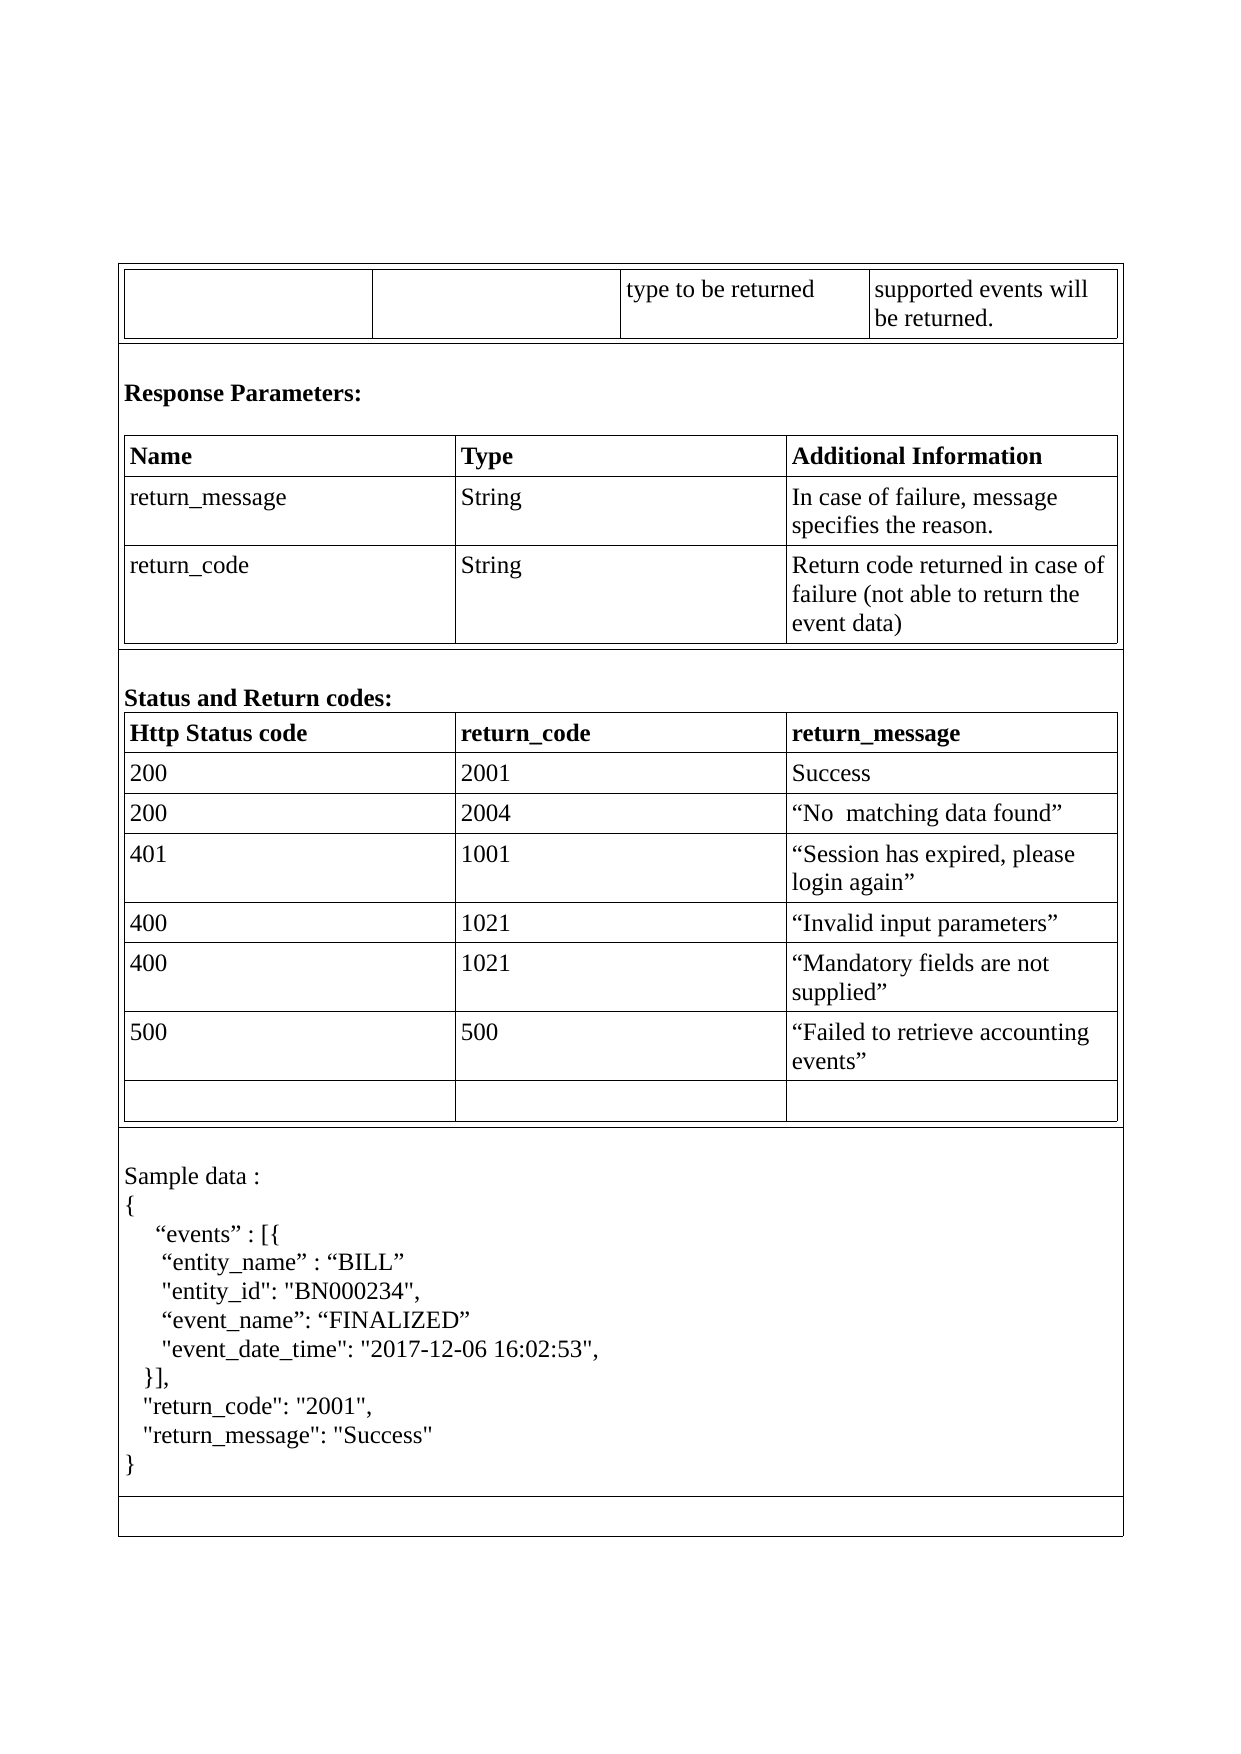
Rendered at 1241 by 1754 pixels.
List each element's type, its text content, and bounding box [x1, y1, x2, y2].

table_cell type to be returned [621, 270, 869, 337]
table_cell 400 [125, 943, 455, 1011]
table_cell 2004 [456, 794, 786, 833]
table_cell [787, 1081, 1117, 1121]
table_cell [119, 264, 1123, 343]
table_cell “Mandatory fields are not supplied” [787, 943, 1117, 1011]
table_cell In case of failure, message specifies the reason. [787, 477, 1117, 545]
table_cell “Failed to retrieve accounting events” [787, 1012, 1117, 1080]
table_cell [119, 1497, 1123, 1536]
table_cell 1021 [456, 943, 786, 1011]
table_cell String [456, 477, 786, 545]
table_cell Response Parameters: [119, 344, 1123, 648]
table_cell [373, 270, 620, 337]
table_cell [456, 1081, 786, 1121]
table_cell 401 [125, 834, 455, 902]
table_header Http Status code [125, 713, 455, 752]
table_header return_message [787, 713, 1117, 752]
table_cell 400 [125, 903, 455, 942]
table_cell String [456, 546, 786, 643]
table_cell 200 [125, 794, 455, 833]
table_header Type [456, 436, 786, 476]
table_header Name [125, 436, 455, 476]
table_cell 500 [125, 1012, 455, 1080]
table_cell [125, 270, 372, 337]
table_cell 200 [125, 753, 455, 792]
table_cell Status and Return codes: [119, 650, 1123, 1127]
table_cell “No matching data found” [787, 794, 1117, 833]
table_cell Success [787, 753, 1117, 792]
table_cell Return code returned in case of failure (not able to return the event data) [787, 546, 1117, 643]
table_cell 500 [456, 1012, 786, 1080]
table_header return_code [456, 713, 786, 752]
table_cell 1001 [456, 834, 786, 902]
table_cell Sample data : { “events” : [{ “entity_name” : “BILL” "entity_id": "BN000234", “event_name”: “FINALIZED” "event_date_time": "2017-12-06 16:02:53", }], "return_code": "2001", "return_message": "Success" } [119, 1128, 1123, 1496]
table_cell [125, 1081, 455, 1121]
table_header Additional Information [787, 436, 1117, 476]
table_cell 1021 [456, 903, 786, 942]
table_cell supported events will be returned. [870, 270, 1117, 337]
table_cell “Invalid input parameters” [787, 903, 1117, 942]
table_cell 2001 [456, 753, 786, 792]
table_cell return_code [125, 546, 455, 643]
table_cell return_message [125, 477, 455, 545]
table_cell “Session has expired, please login again” [787, 834, 1117, 902]
